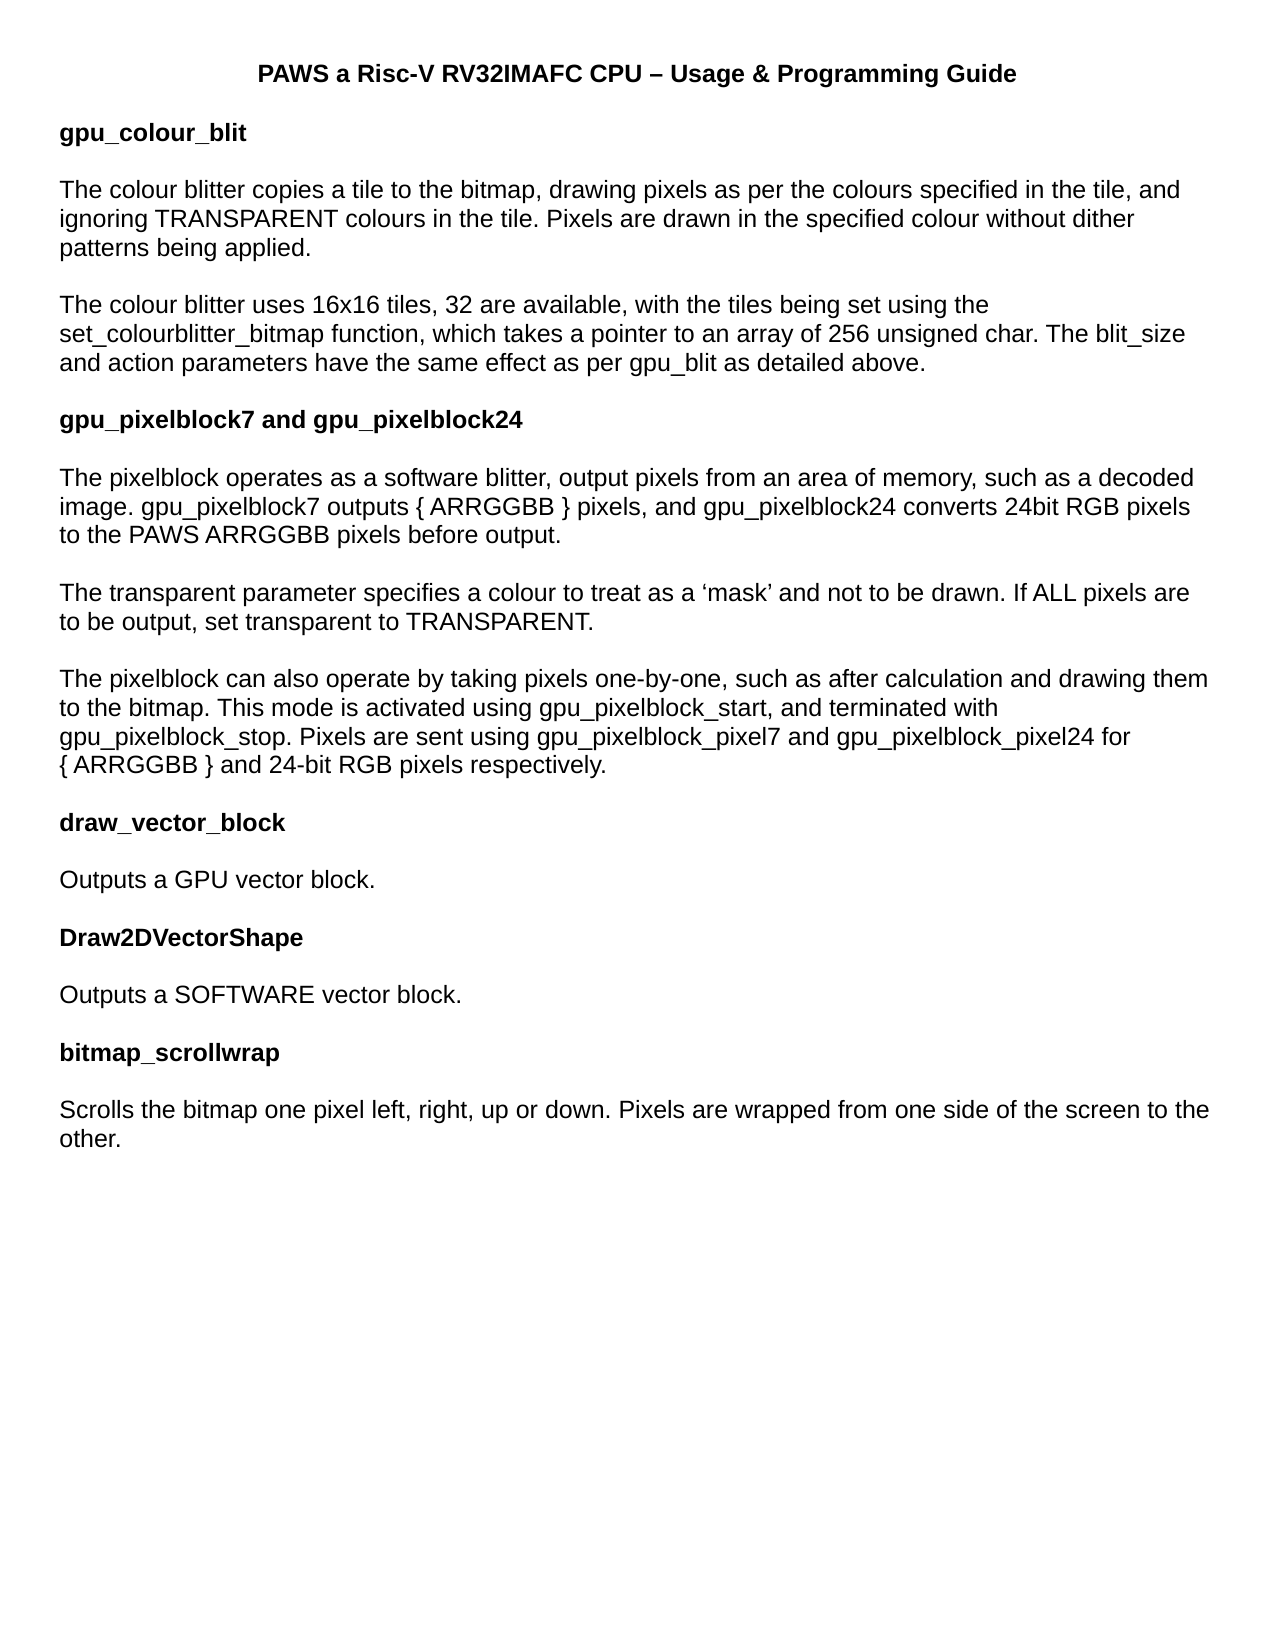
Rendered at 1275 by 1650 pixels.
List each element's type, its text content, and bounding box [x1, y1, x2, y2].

text draw_vector_block [59, 808, 1216, 837]
text Scrolls the bitmap one pixel left, right, up or down. Pixels are wrapped from one side of the screen to the other. [59, 1096, 1216, 1153]
text Outputs a SOFTWARE vector block. [59, 981, 1216, 1009]
text The colour blitter uses 16x16 tiles, 32 are available, with the tiles being set using the set_colourblitter_bitmap function, which takes a pointer to an array of 256 unsigned char. The blit_size and action parameters have the same effect as per gpu_blit as detailed above. [59, 291, 1216, 377]
text Outputs a GPU vector block. [59, 866, 1216, 894]
text The pixelblock operates as a software blitter, output pixels from an area of memory, such as a decoded image. gpu_pixelblock7 outputs { ARRGGBB } pixels, and gpu_pixelblock24 converts 24bit RGB pixels to the PAWS ARRGGBB pixels before output. [59, 463, 1216, 549]
text The pixelblock can also operate by taking pixels one-by-one, such as after calculation and drawing them to the bitmap. This mode is activated using gpu_pixelblock_start, and terminated with gpu_pixelblock_stop. Pixels are sent using gpu_pixelblock_pixel7 and gpu_pixelblock_pixel24 for { ARRGGBB } and 24-bit RGB pixels respectively. [59, 664, 1216, 779]
text bitmap_scrollwrap [59, 1038, 1216, 1067]
text Draw2DVectorShape [59, 923, 1216, 952]
text gpu_pixelblock7 and gpu_pixelblock24 [59, 406, 1216, 434]
text The transparent parameter specifies a colour to treat as a ‘mask’ and not to be drawn. If ALL pixels are to be output, set transparent to TRANSPARENT. [59, 578, 1216, 636]
text The colour blitter copies a tile to the bitmap, drawing pixels as per the colours specified in the tile, and ignoring TRANSPARENT colours in the tile. Pixels are drawn in the specified colour without dither patterns being applied. [59, 176, 1216, 262]
text gpu_colour_blit [59, 118, 1216, 147]
